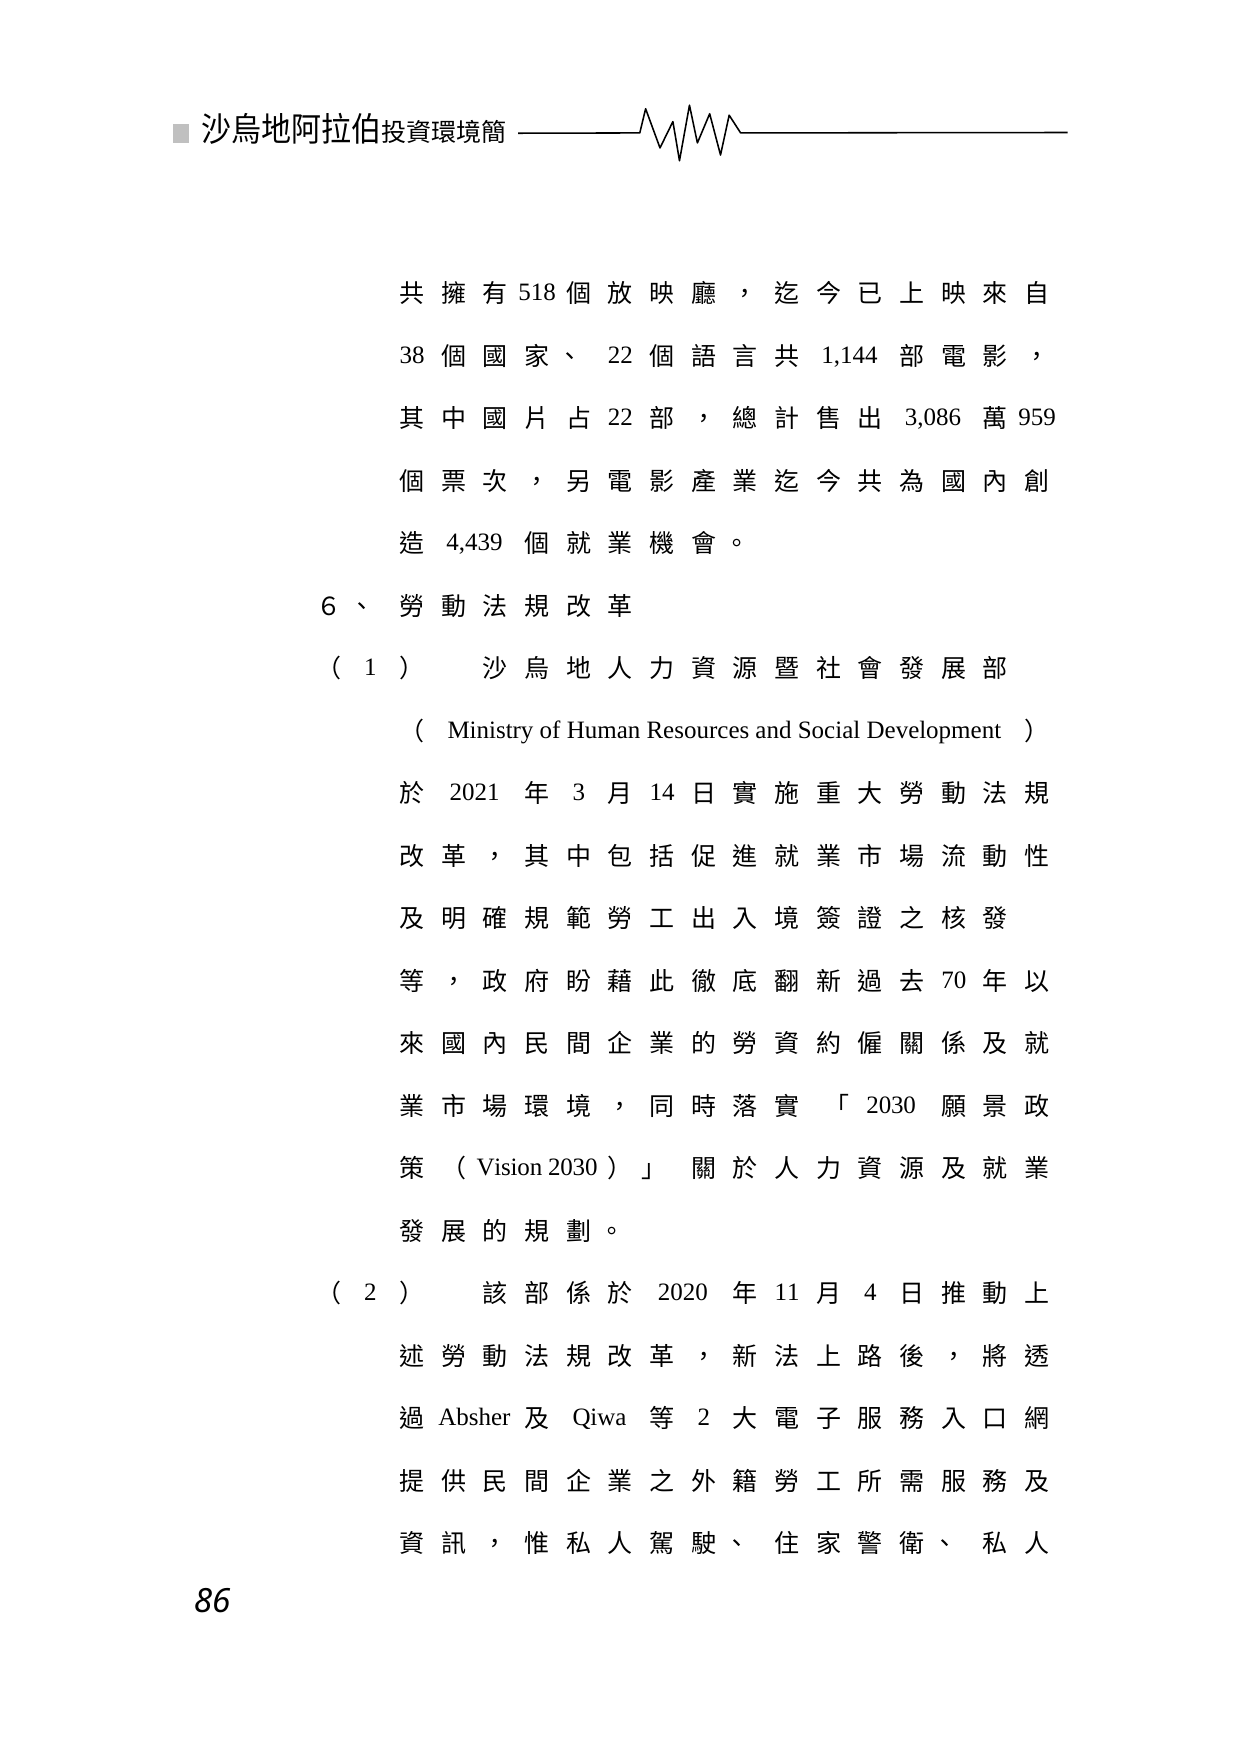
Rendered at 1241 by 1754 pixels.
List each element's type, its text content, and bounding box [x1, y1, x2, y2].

text （1） 沙烏地人力資源暨社會發展部（Ministry of Human Resources and Social Development）於2021年3月14日實施重大勞動法規改革，其中包括促進就業市場流動性及明確規範勞工出入境簽證之核發等，政府盼藉此徹底翻新過去70年以來國內民間企業的勞資約僱關係及就業市場環境，同時落實「2030願景政策（Vision 2030）」關於人力資源及就業發展的規劃。 [306, 625, 1058, 1250]
text （2） 該部係於2020年11月4日推動上述勞動法規改革，新法上路後，將透過Absher及Qiwa等2大電子服務入口網提供民間企業之外籍勞工所需服務及資訊，惟私人駕駛、住家警衛、私人 [306, 1250, 1058, 1563]
text 共擁有518個放映廳，迄今已上映來自38個國家、22個語言共1,144部電影，其中國片占22部，總計售出3,086萬959個票次，另電影產業迄今共為國內創造4,439個就業機會。 [306, 250, 1058, 563]
text ６、勞動法規改革 [281, 563, 1058, 625]
